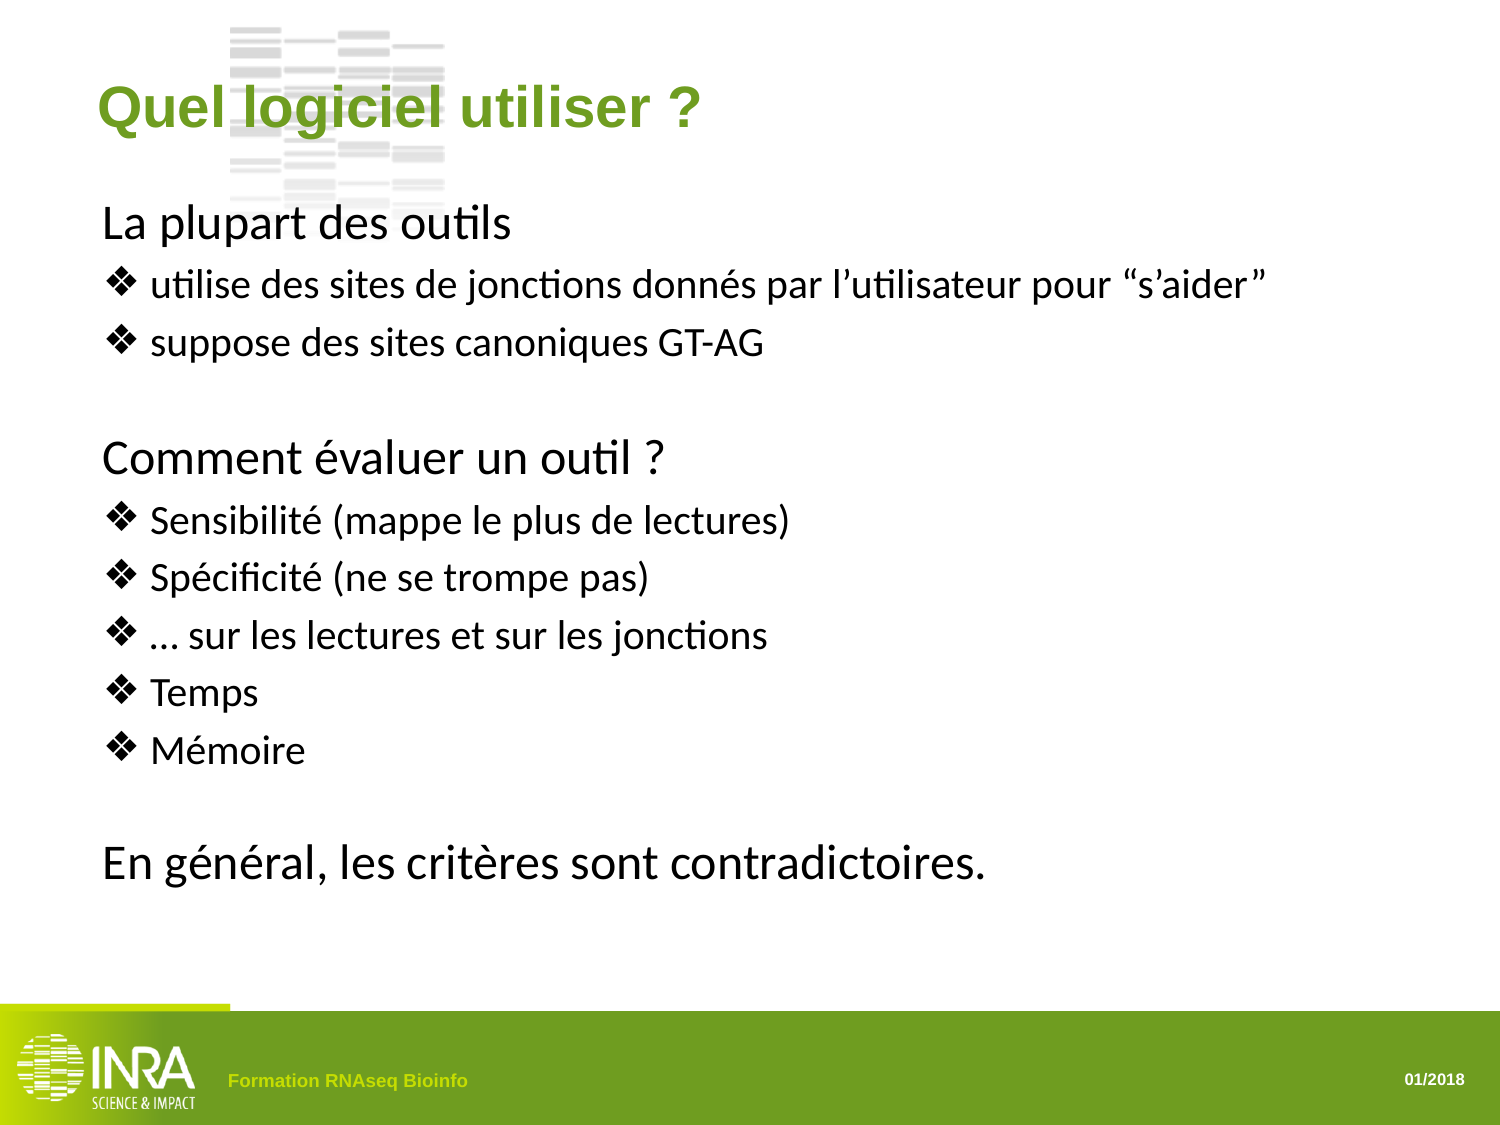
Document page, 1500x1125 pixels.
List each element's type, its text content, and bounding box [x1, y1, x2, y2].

picture [17, 1034, 195, 1109]
text_box Quel logiciel utiliser ? [82, 62, 1193, 177]
text_box La plupart des outils utilise des sites de jonctions donnés par l’utilisateur pour “s’aider” suppose des sites canoniques GT-AG Comment évaluer un outil ? Sensibilité (mappe le plus de lectures) Spécificité (ne se trompe pas) … sur les lectures et sur les jonctions Temps Mémoire En général, les critères sont contradictoires. [88, 182, 1411, 967]
picture [230, 7, 445, 62]
picture [230, 177, 445, 182]
